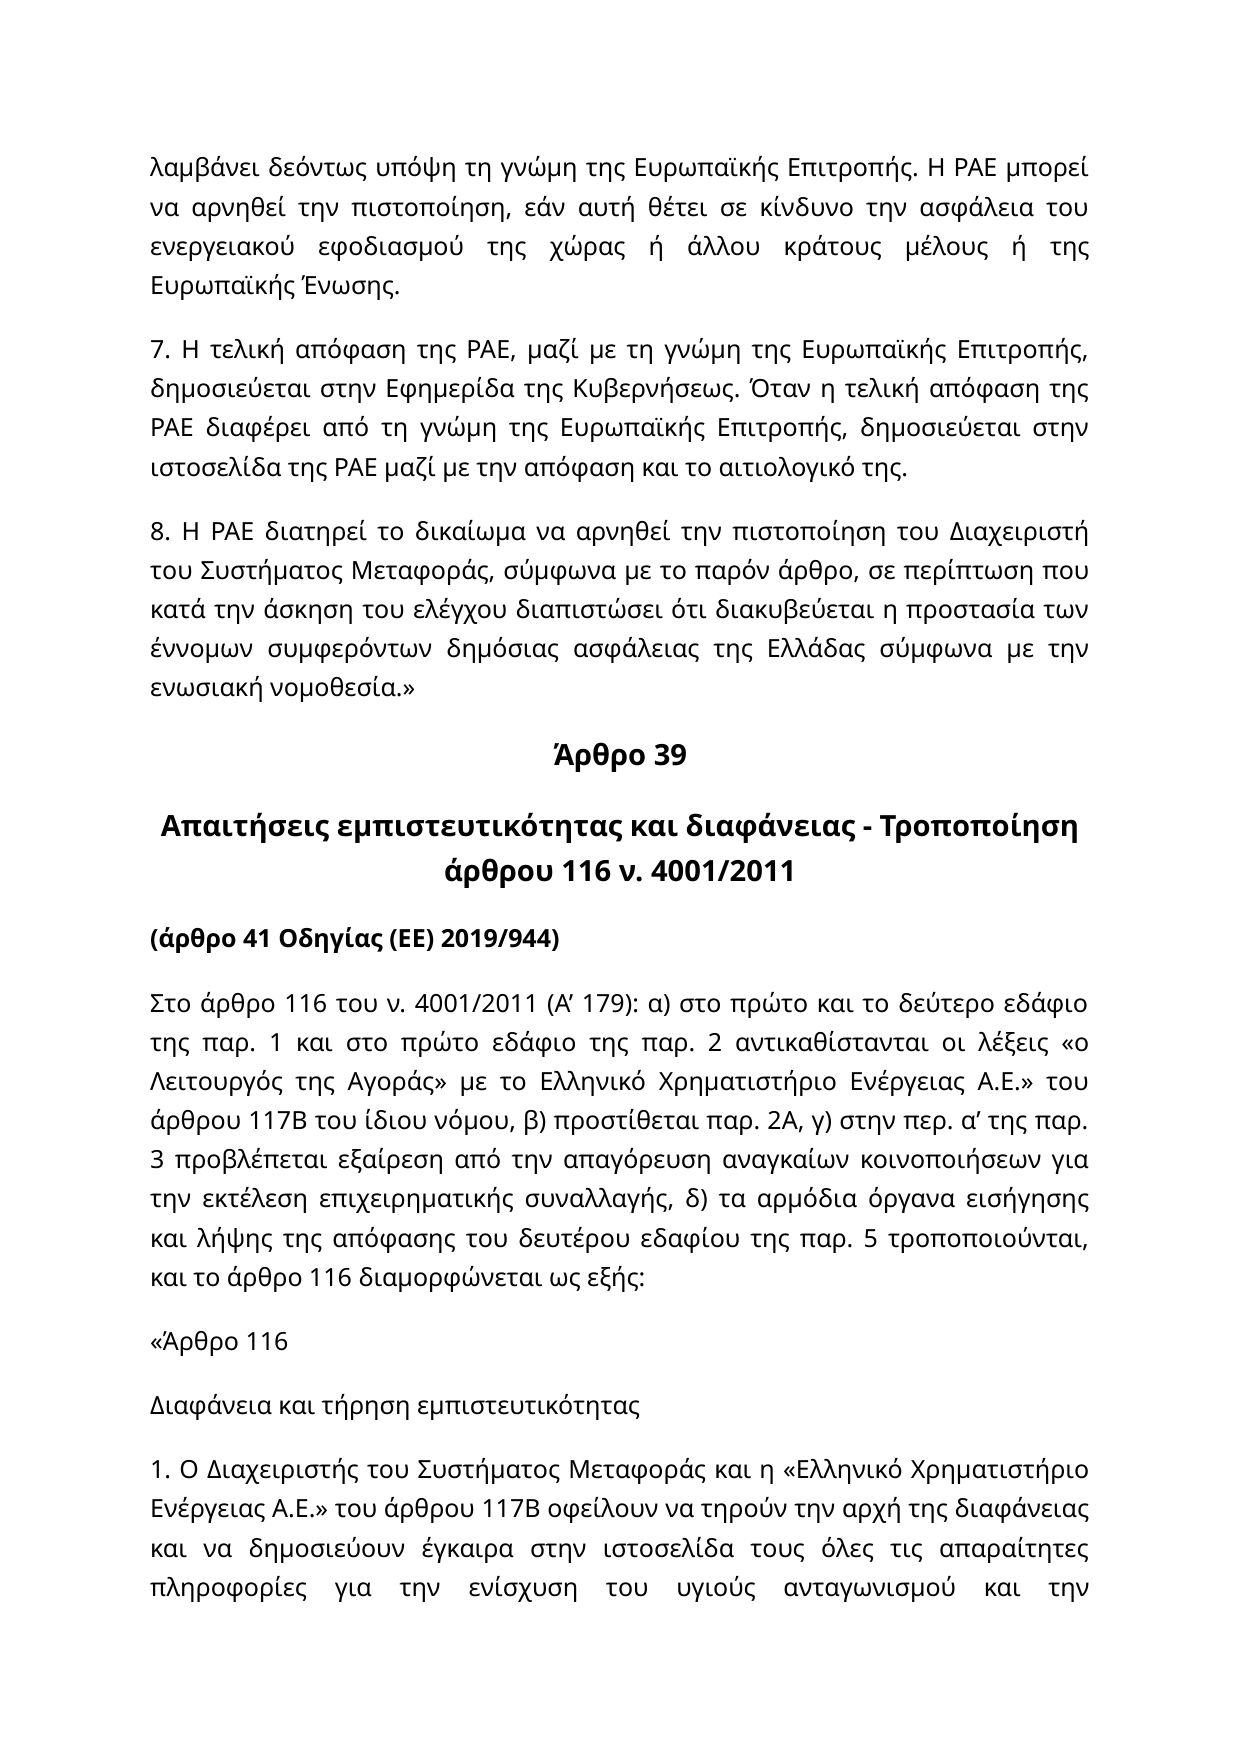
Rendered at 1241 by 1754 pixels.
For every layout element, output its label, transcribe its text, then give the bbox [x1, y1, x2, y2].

subtitle Άρθρο 39 [150, 734, 1090, 774]
subtitle Απαιτήσεις εμπιστευτικότητας και διαφάνειας - Τροποποίηση άρθρου 116 ν. 4001/2011 [150, 805, 1090, 890]
text 1. Ο Διαχειριστής του Συστήματος Μεταφοράς και η «Ελληνικό Χρηματιστήριο Ενέργειας Α.Ε.» του άρθρου 117Β οφείλουν να τηρούν την αρχή της διαφάνειας και να δημοσιεύουν έγκαιρα στην ιστοσελίδα τους όλες τις απαραίτητες πληροφορίες για την ενίσχυση του υγιούς ανταγωνισμού και την [150, 1452, 1090, 1603]
text Στο άρθρο 116 του ν. 4001/2011 (Α’ 179): α) στο πρώτο και το δεύτερο εδάφιο της παρ. 1 και στο πρώτο εδάφιο της παρ. 2 αντικαθίστανται οι λέξεις «ο Λειτουργός της Αγοράς» με το Ελληνικό Χρηματιστήριο Ενέργειας Α.Ε.» του άρθρου 117Β του ίδιου νόμου, β) προστίθεται παρ. 2Α, γ) στην περ. α’ της παρ. 3 προβλέπεται εξαίρεση από την απαγόρευση αναγκαίων κοινοποιήσεων για την εκτέλεση επιχειρηματικής συναλλαγής, δ) τα αρμόδια όργανα εισήγησης και λήψης της απόφασης του δευτέρου εδαφίου της παρ. 5 τροποποιούνται, και το άρθρο 116 διαμορφώνεται ως εξής: [150, 985, 1090, 1293]
text 7. Η τελική απόφαση της ΡΑΕ, μαζί με τη γνώμη της Ευρωπαϊκής Επιτροπής, δημοσιεύεται στην Εφημερίδα της Κυβερνήσεως. Όταν η τελική απόφαση της ΡΑΕ διαφέρει από τη γνώμη της Ευρωπαϊκής Επιτροπής, δημοσιεύεται στην ιστοσελίδα της ΡΑΕ μαζί με την απόφαση και το αιτιολογικό της. [150, 332, 1090, 483]
text λαμβάνει δεόντως υπόψη τη γνώμη της Ευρωπαϊκής Επιτροπής. Η ΡΑΕ μπορεί να αρνηθεί την πιστοποίηση, εάν αυτή θέτει σε κίνδυνο την ασφάλεια του ενεργειακού εφοδιασμού της χώρας ή άλλου κράτους μέλους ή της Ευρωπαϊκής Ένωσης. [150, 150, 1090, 302]
text 8. Η ΡΑΕ διατηρεί το δικαίωμα να αρνηθεί την πιστοποίηση του Διαχειριστή του Συστήματος Μεταφοράς, σύμφωνα με το παρόν άρθρο, σε περίπτωση που κατά την άσκηση του ελέγχου διαπιστώσει ότι διακυβεύεται η προστασία των έννομων συμφερόντων δημόσιας ασφάλειας της Ελλάδας σύμφωνα με την ενωσιακή νομοθεσία.» [150, 513, 1090, 704]
text «Άρθρο 116 [150, 1323, 1090, 1358]
text (άρθρο 41 Οδηγίας (ΕΕ) 2019/944) [150, 921, 1090, 955]
text Διαφάνεια και τήρηση εμπιστευτικότητας [150, 1388, 1090, 1422]
